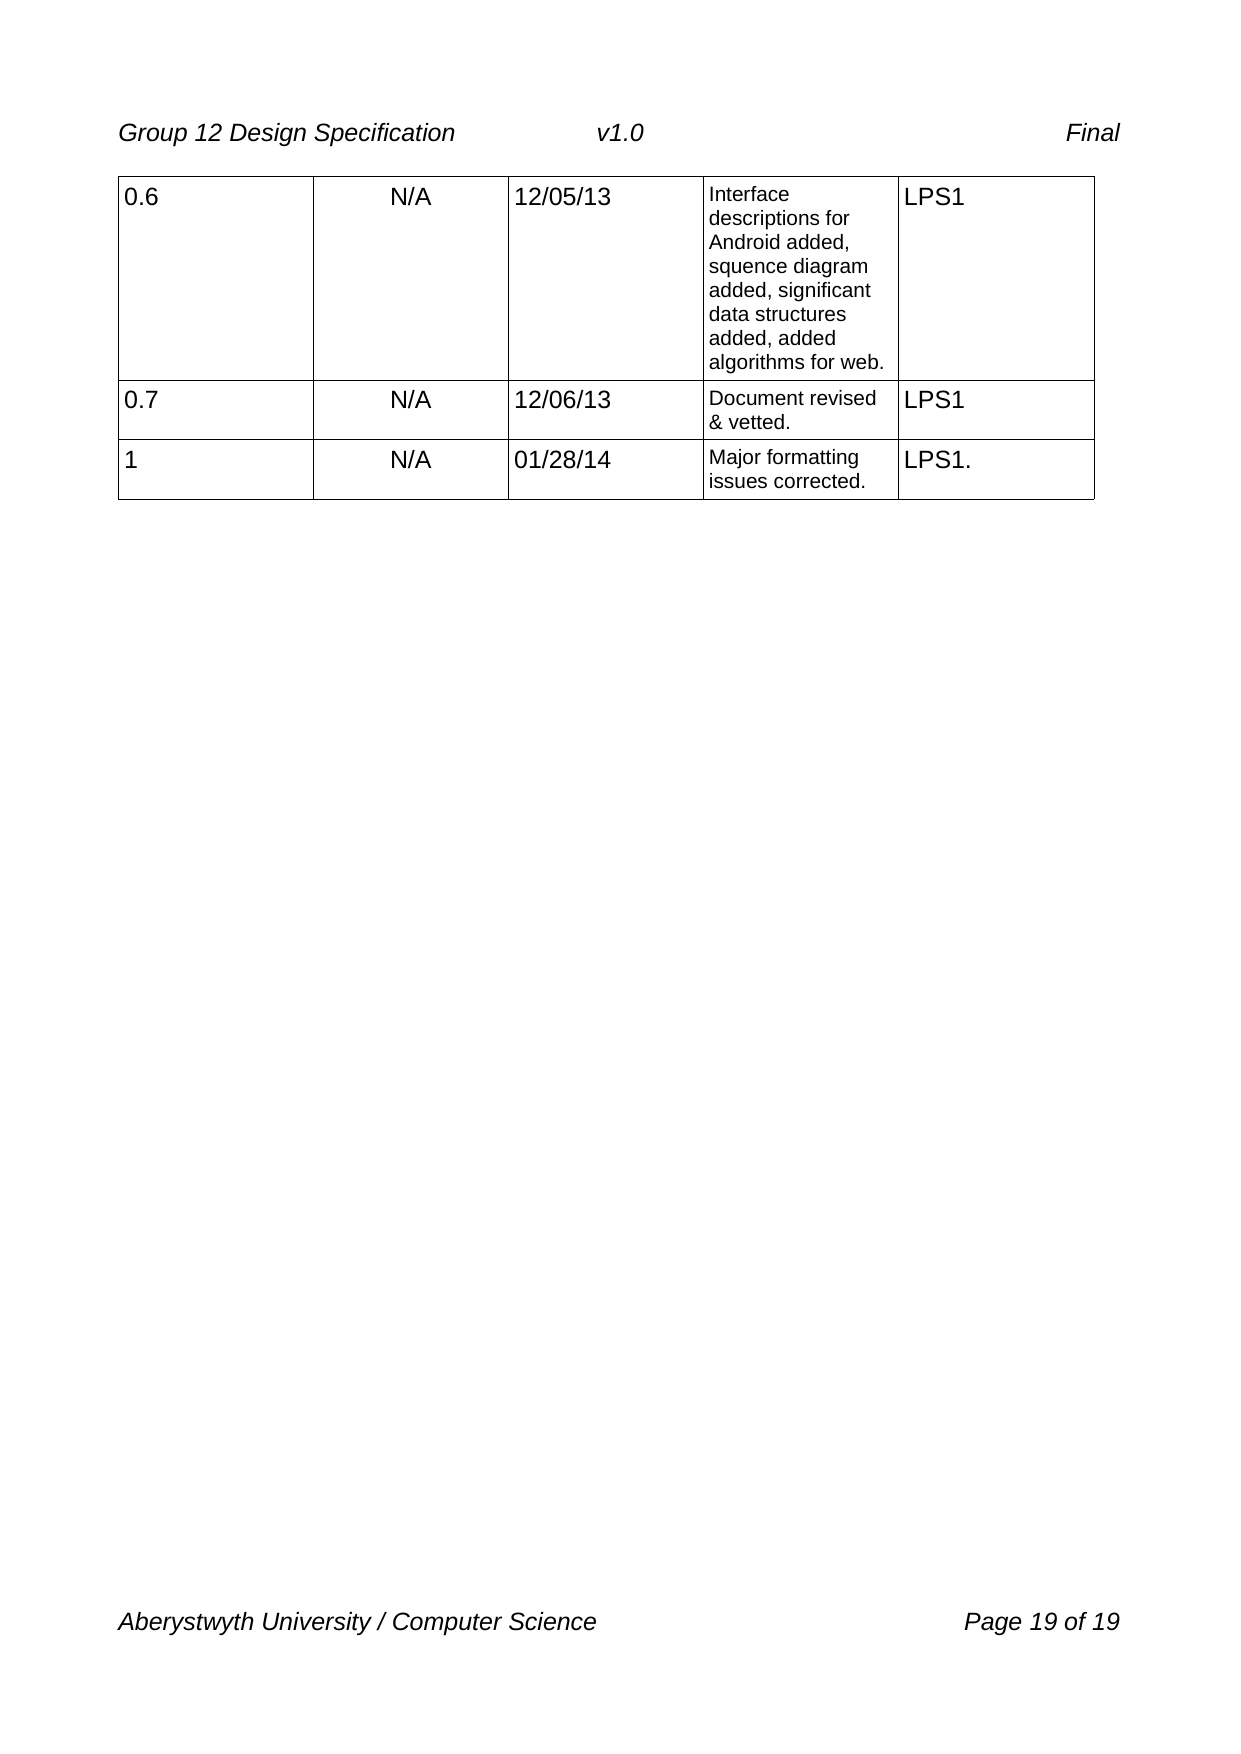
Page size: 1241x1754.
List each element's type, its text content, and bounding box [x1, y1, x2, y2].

table_cell 1 [119, 440, 313, 499]
table_cell Interface descriptions for Android added, squence diagram added, significant data structures added, added algorithms for web. [704, 177, 898, 380]
table_cell N/A [314, 440, 508, 499]
table_cell 05/12/13 [509, 177, 703, 380]
table_cell LPS1 [899, 177, 1094, 380]
table_cell 28/01/14 [509, 440, 703, 499]
table_cell N/A [314, 381, 508, 439]
table_cell Major formatting issues corrected. [704, 440, 898, 499]
table_cell Document revised & vetted. [704, 381, 898, 439]
table_cell 0.7 [119, 381, 313, 439]
table_cell 06/12/13 [509, 381, 703, 439]
table_cell LPS1 [899, 381, 1094, 439]
table_cell LPS1. [899, 440, 1094, 499]
table_cell N/A [314, 177, 508, 380]
table_cell 0.6 [119, 177, 313, 380]
